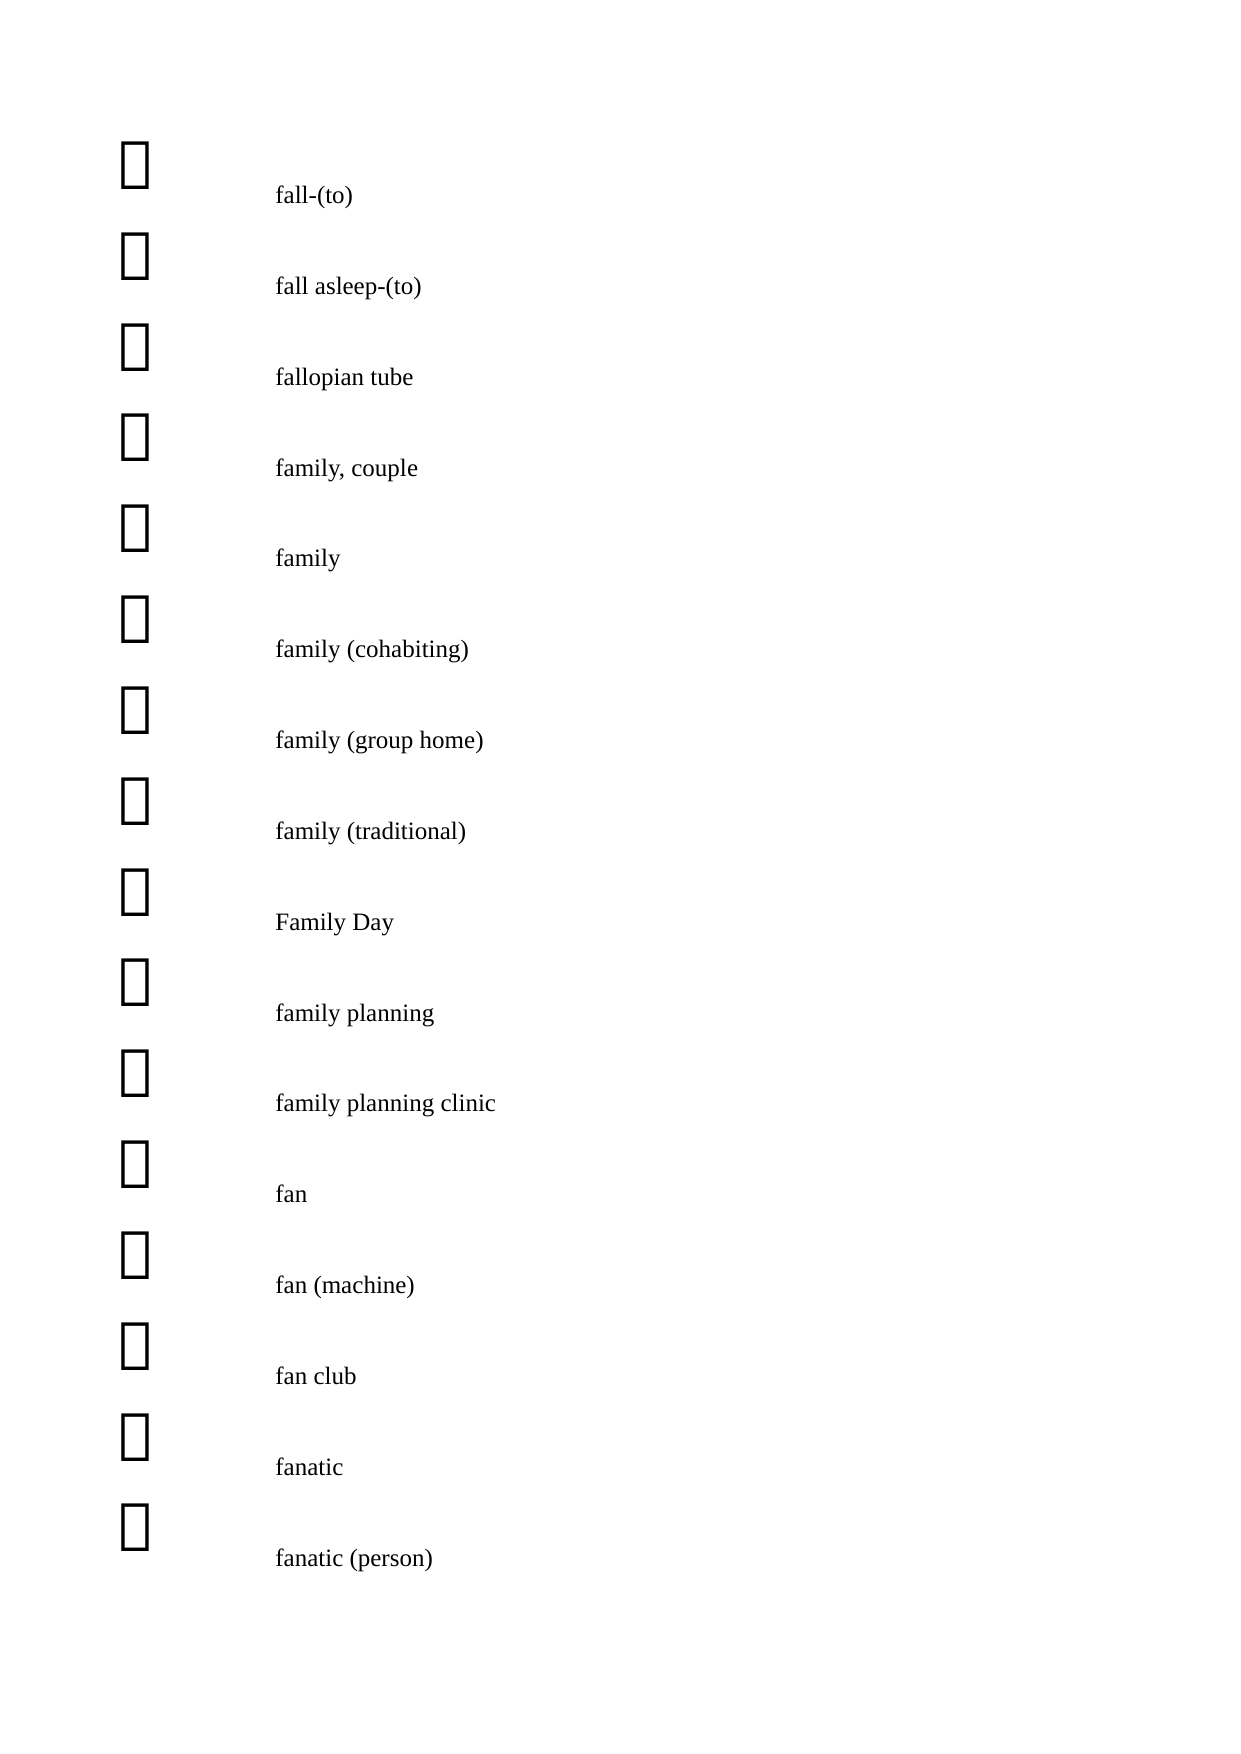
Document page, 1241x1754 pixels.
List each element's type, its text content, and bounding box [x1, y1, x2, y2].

table_cell fan [275, 1117, 949, 1208]
table_cell fallopian tube [275, 300, 949, 391]
table_cell  [115, 572, 275, 663]
table_cell  [115, 391, 275, 481]
table_cell fanatic [275, 1390, 949, 1481]
table_cell  [115, 936, 275, 1026]
table_cell  [115, 1208, 275, 1299]
table_cell  [115, 663, 275, 754]
table_cell  [115, 1117, 275, 1208]
table_cell  [115, 481, 275, 572]
table_cell  [115, 1299, 275, 1390]
table_cell family (cohabiting) [275, 572, 949, 663]
table_cell  [115, 754, 275, 845]
table_cell family, couple [275, 391, 949, 481]
table_cell family [275, 481, 949, 572]
table_cell  [115, 1390, 275, 1481]
table_cell family (group home) [275, 663, 949, 754]
table_cell  [115, 1481, 275, 1571]
table_cell family planning clinic [275, 1026, 949, 1117]
table_cell  [115, 845, 275, 936]
table_cell  [115, 1026, 275, 1117]
table_cell  [115, 118, 275, 209]
table_cell  [115, 209, 275, 300]
table_cell fanatic (person) [275, 1481, 949, 1571]
table_cell Family Day [275, 845, 949, 936]
table_cell fall-(to) [275, 118, 949, 209]
table_cell  [115, 300, 275, 391]
table_cell fall asleep-(to) [275, 209, 949, 300]
table_cell fan club [275, 1299, 949, 1390]
table_cell family (traditional) [275, 754, 949, 845]
table_cell fan (machine) [275, 1208, 949, 1299]
table_cell family planning [275, 936, 949, 1026]
